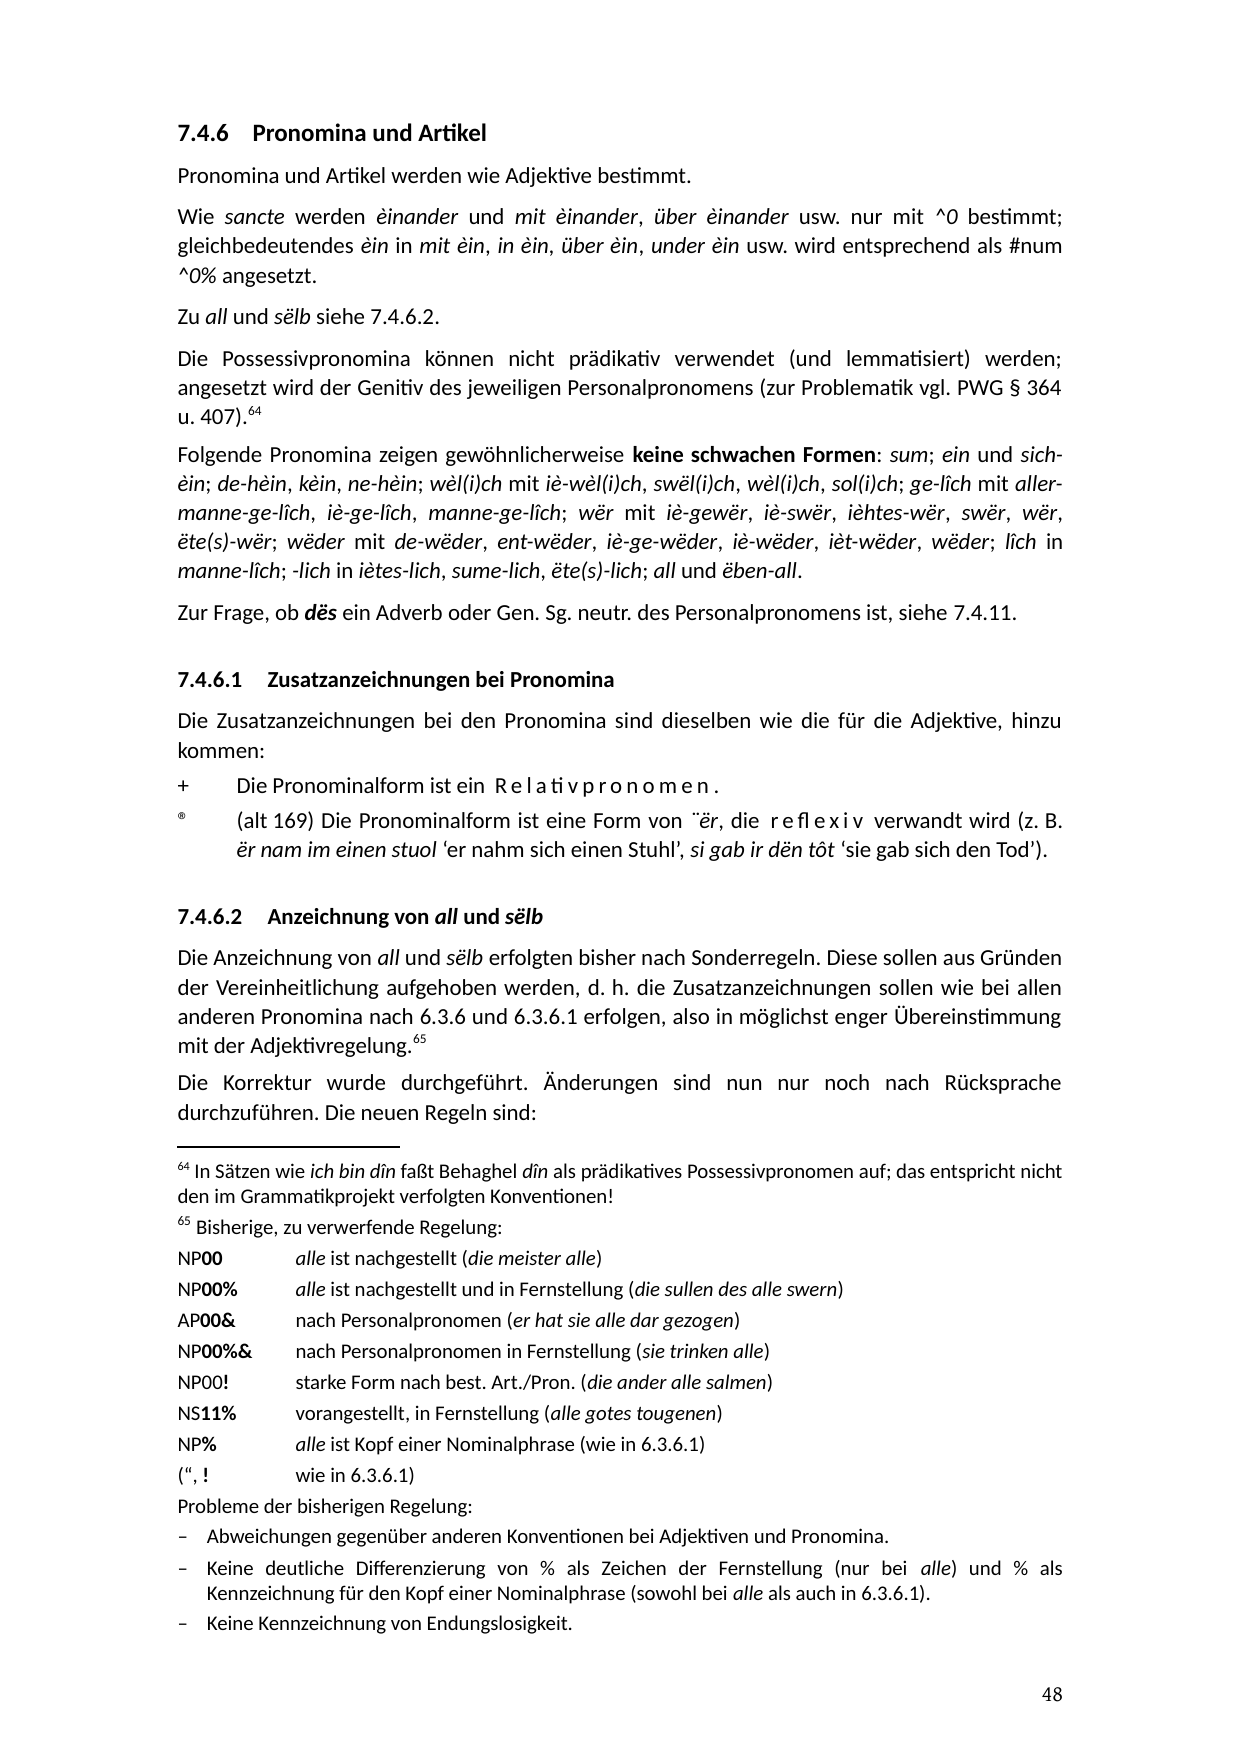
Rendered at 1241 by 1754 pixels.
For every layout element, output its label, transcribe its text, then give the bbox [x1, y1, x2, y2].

text – Abweichungen gegenüber anderen Konventionen bei Adjektiven und Pronomina. [177, 1524, 1063, 1549]
text Zur Frage, ob dës ein Adverb oder Gen. Sg. neutr. des Personalpronomens ist, siehe 7.4.11. [177, 597, 1063, 626]
text Die Zusatzanzeichnungen bei den Pronomina sind dieselben wie die für die Adjektive, hinzu kommen: [177, 706, 1063, 764]
text Pronomina und Artikel werden wie Adjektive bestimmt. [177, 160, 1063, 189]
subtitle Zusatzanzeichnungen bei Pronomina [177, 664, 1063, 693]
subtitle Anzeichnung von all und sëlb [177, 901, 1063, 930]
text + Die Pronominalform ist ein Relativpronomen. [177, 770, 1063, 799]
text Die Korrektur wurde durchgeführt. Änderungen sind nun nur noch nach Rücksprache durchzuführen. Die neuen Regeln sind: [177, 1067, 1063, 1126]
text Die Possessivpronomina können nicht prädikativ verwendet (und lemmatisiert) werden; angesetzt wird der Genitiv des jeweiligen Personalpronomens (zur Problematik vgl. PWG § 364 u. 407). [177, 343, 1063, 431]
text (“, ! wie in 6.3.6.1) [177, 1462, 1063, 1487]
text Zu all und sëlb siehe 7.4.6.2. [177, 301, 1063, 331]
text Wie sancte werden èinander und mit èinander, über èinander usw. nur mit ^0 bestimmt; gleichbedeutendes èin in mit èin, in èin, über èin, under èin usw. wird entsprechend als #num ^0% angesetzt. [177, 201, 1063, 289]
text ® (alt 169) Die Pronominalform ist eine Form von ¨ër, die reflexiv verwandt wird (z. B. ër nam im einen stuol ‘er nahm sich einen Stuhl’, si gab ir dën tôt ‘sie gab sich den Tod’). [177, 805, 1063, 863]
text In Sätzen wie ich bin dîn faßt Behaghel dîn als prädikatives Possessivpronomen auf; das entspricht nicht den im Grammatikprojekt verfolgten Konventionen! [177, 1159, 1063, 1209]
text – Keine deutliche Differenzierung von % als Zeichen der Fernstellung (nur bei alle) und % als Kennzeichnung für den Kopf einer Nominalphrase (sowohl bei alle als auch in 6.3.6.1). [177, 1555, 1063, 1605]
text AP00& nach Personalpronomen (er hat sie alle dar gezogen) [177, 1307, 1063, 1332]
text Probleme der bisherigen Regelung: [177, 1493, 1063, 1518]
text NP% alle ist Kopf einer Nominalphrase (wie in 6.3.6.1) [177, 1431, 1063, 1456]
text Bisherige, zu verwerfende Regelung: [177, 1214, 1063, 1239]
text NS11% vorangestellt, in Fernstellung (alle gotes tougenen) [177, 1400, 1063, 1425]
text – Keine Kennzeichnung von Endungslosigkeit. [177, 1611, 1063, 1636]
text Folgende Pronomina zeigen gewöhnlicherweise keine schwachen Formen: sum; ein und sich-èin; de-hèin, kèin, ne-hèin; wèl(i)ch mit iè-wèl(i)ch, swël(i)ch, wèl(i)ch, sol(i)ch; ge-lîch mit aller-manne-ge-lîch, iè-ge-lîch, manne-ge-lîch; wër mit iè-gewër, iè-swër, ièhtes-wër, swër, wër, ëte(s)-wër; wëder mit de-wëder, ent-wëder, iè-ge-wëder, iè-wëder, ièt-wëder, wëder; lîch in manne-lîch; -lich in iètes-lich, sume-lich, ëte(s)-lich; all und ëben-all. [177, 439, 1063, 585]
text NP00% alle ist nachgestellt und in Fernstellung (die sullen des alle swern) [177, 1276, 1063, 1301]
text Die Anzeichnung von all und sëlb erfolgten bisher nach Sonderregeln. Diese sollen aus Gründen der Vereinheitlichung aufgehoben werden, d. h. die Zusatzanzeichnungen sollen wie bei allen anderen Pronomina nach 6.3.6 und 6.3.6.1 erfolgen, also in möglichst enger Übereinstimmung mit der Adjektivregelung. [177, 942, 1063, 1059]
text NP00! starke Form nach best. Art./Pron. (die ander alle salmen) [177, 1369, 1063, 1394]
subtitle Pronomina und Artikel [177, 118, 1063, 147]
text NP00%& nach Personalpronomen in Fernstellung (sie trinken alle) [177, 1338, 1063, 1363]
text NP00 alle ist nachgestellt (die meister alle) [177, 1246, 1063, 1271]
